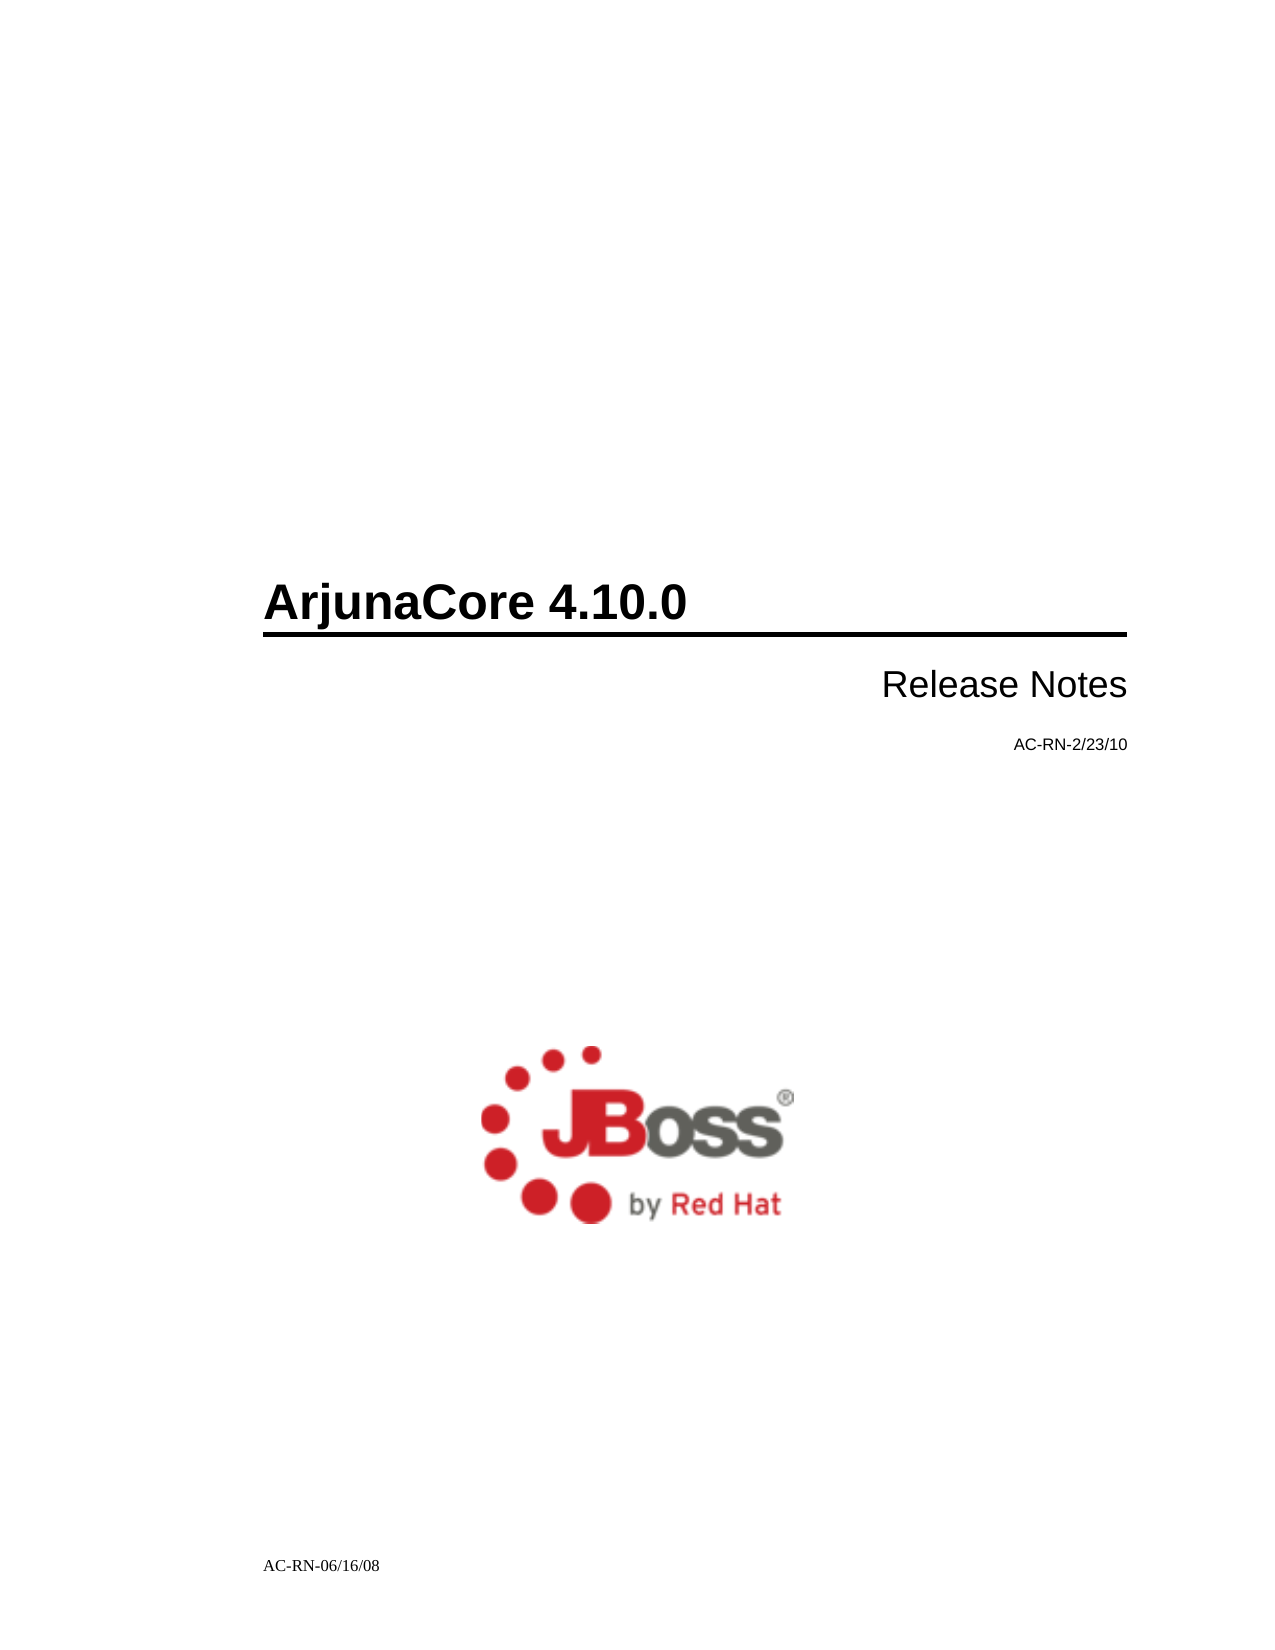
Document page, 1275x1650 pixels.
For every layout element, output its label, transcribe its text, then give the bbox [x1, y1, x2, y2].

picture [481, 1046, 794, 1224]
title ArjunaCore 4.10.0 [263, 573, 1127, 632]
subtitle Release Notes [263, 662, 1127, 706]
text AC-RN-2/23/10 [263, 735, 1127, 754]
